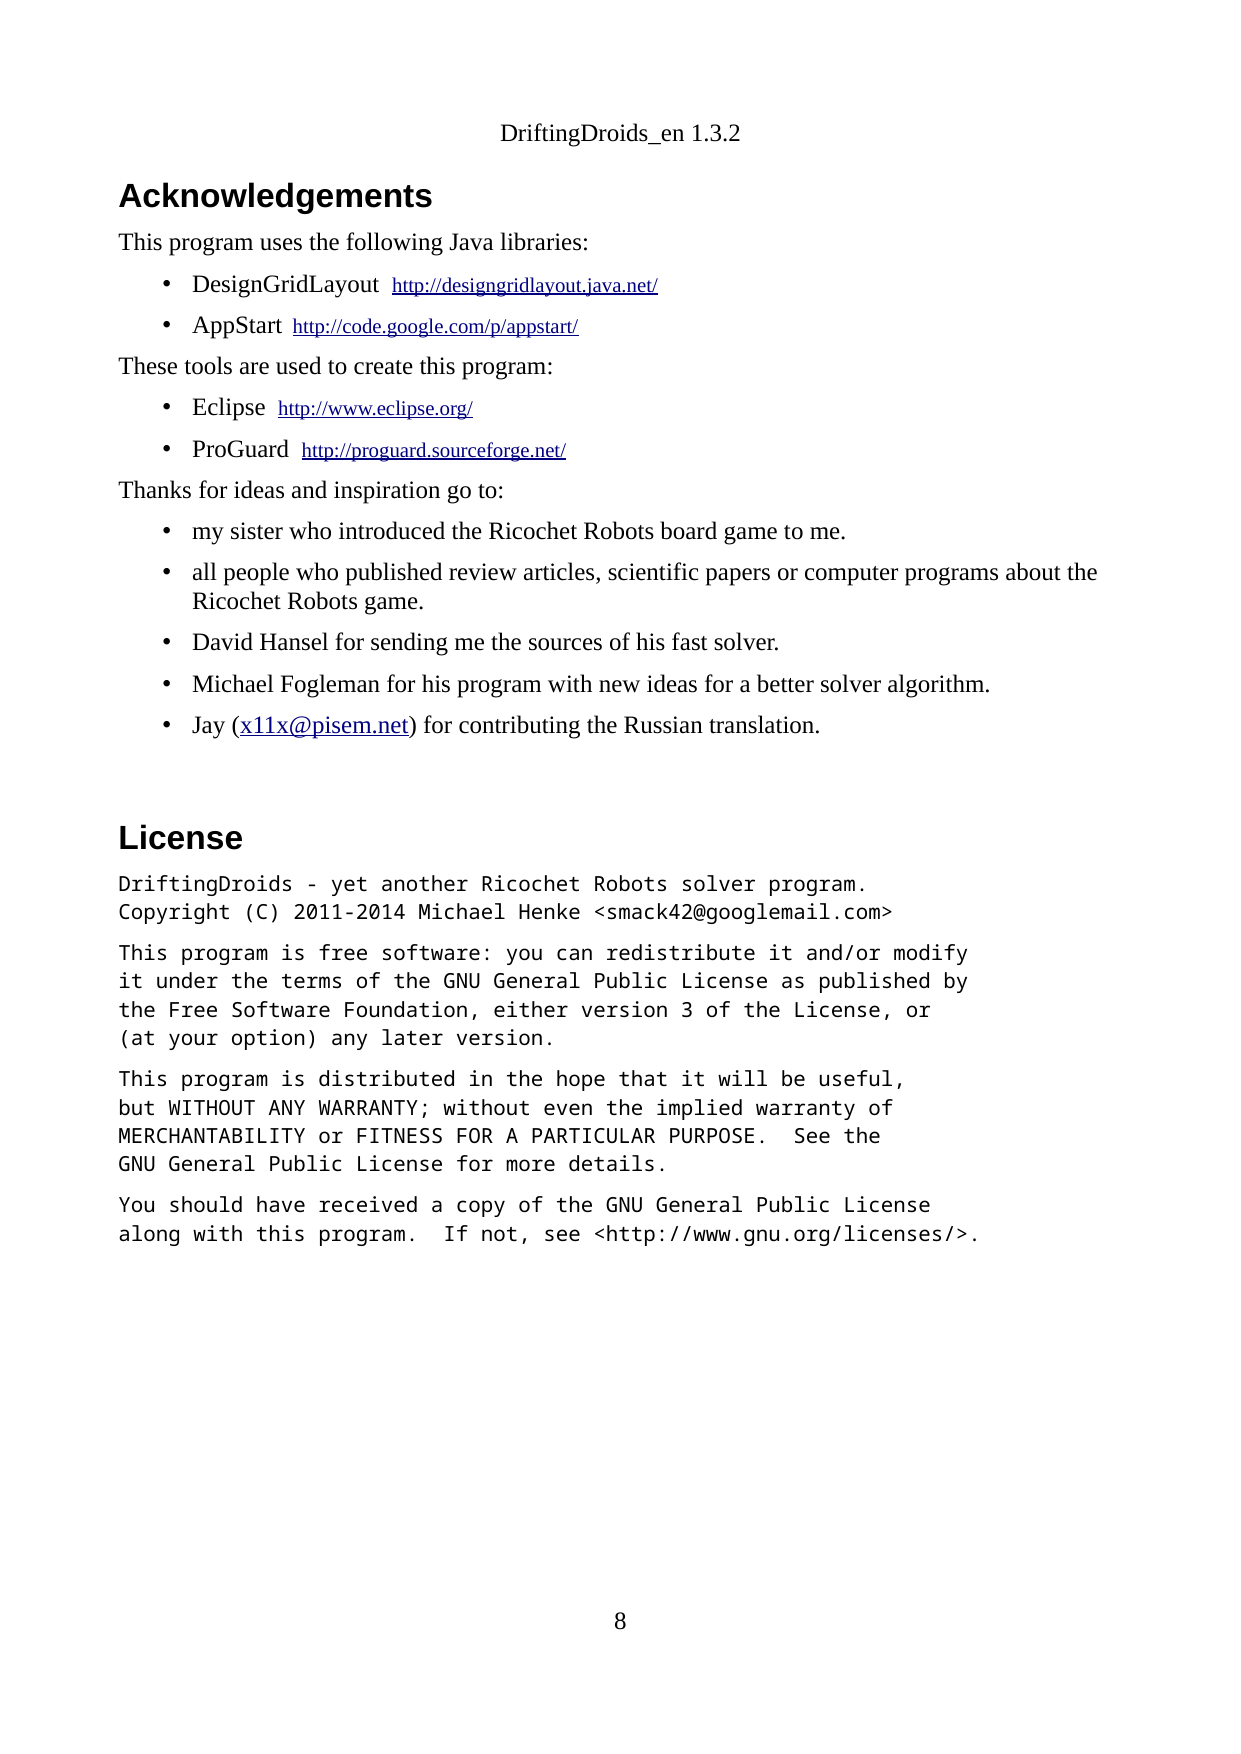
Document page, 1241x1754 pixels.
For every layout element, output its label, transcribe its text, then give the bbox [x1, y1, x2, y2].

list AppStart http://code.google.com/p/appstart/ [162, 310, 1122, 339]
text This program is distributed in the hope that it will be useful, but WITHOUT ANY WARRANTY; without even the implied warranty of MERCHANTABILITY or FITNESS FOR A PARTICULAR PURPOSE. See the GNU General Public License for more details. [118, 1064, 1122, 1178]
text Thanks for ideas and inspiration go to: [118, 475, 1122, 504]
text You should have received a copy of the GNU General Public License along with this program. If not, see <http://www.gnu.org/licenses/>. [118, 1191, 1122, 1247]
text This program is free software: you can redistribute it and/or modify it under the terms of the GNU General Public License as published by the Free Software Foundation, either version 3 of the License, or (at your option) any later version. [118, 938, 1122, 1052]
list all people who published review articles, scientific papers or computer programs about the Ricochet Robots game. [162, 557, 1122, 615]
list David Hansel for sending me the sources of his fast solver. [162, 627, 1122, 656]
list Eclipse http://www.eclipse.org/ [162, 392, 1122, 421]
subtitle License [118, 817, 1122, 856]
text DriftingDroids - yet another Ricochet Robots solver program. Copyright (C) 2011-2014 Michael Henke <smack42@googlemail.com> [118, 869, 1122, 926]
text These tools are used to create this program: [118, 351, 1122, 380]
list Michael Fogleman for his program with new ideas for a better solver algorithm. [162, 669, 1122, 697]
list my sister who introduced the Ricochet Robots board game to me. [162, 516, 1122, 545]
list DesignGridLayout http://designgridlayout.java.net/ [162, 269, 1122, 297]
subtitle Acknowledgements [118, 176, 1122, 215]
text This program uses the following Java libraries: [118, 227, 1122, 256]
list Jay (x11x@pisem.net) for contributing the Russian translation. [162, 710, 1122, 739]
list ProGuard http://proguard.sourceforge.net/ [162, 434, 1122, 462]
